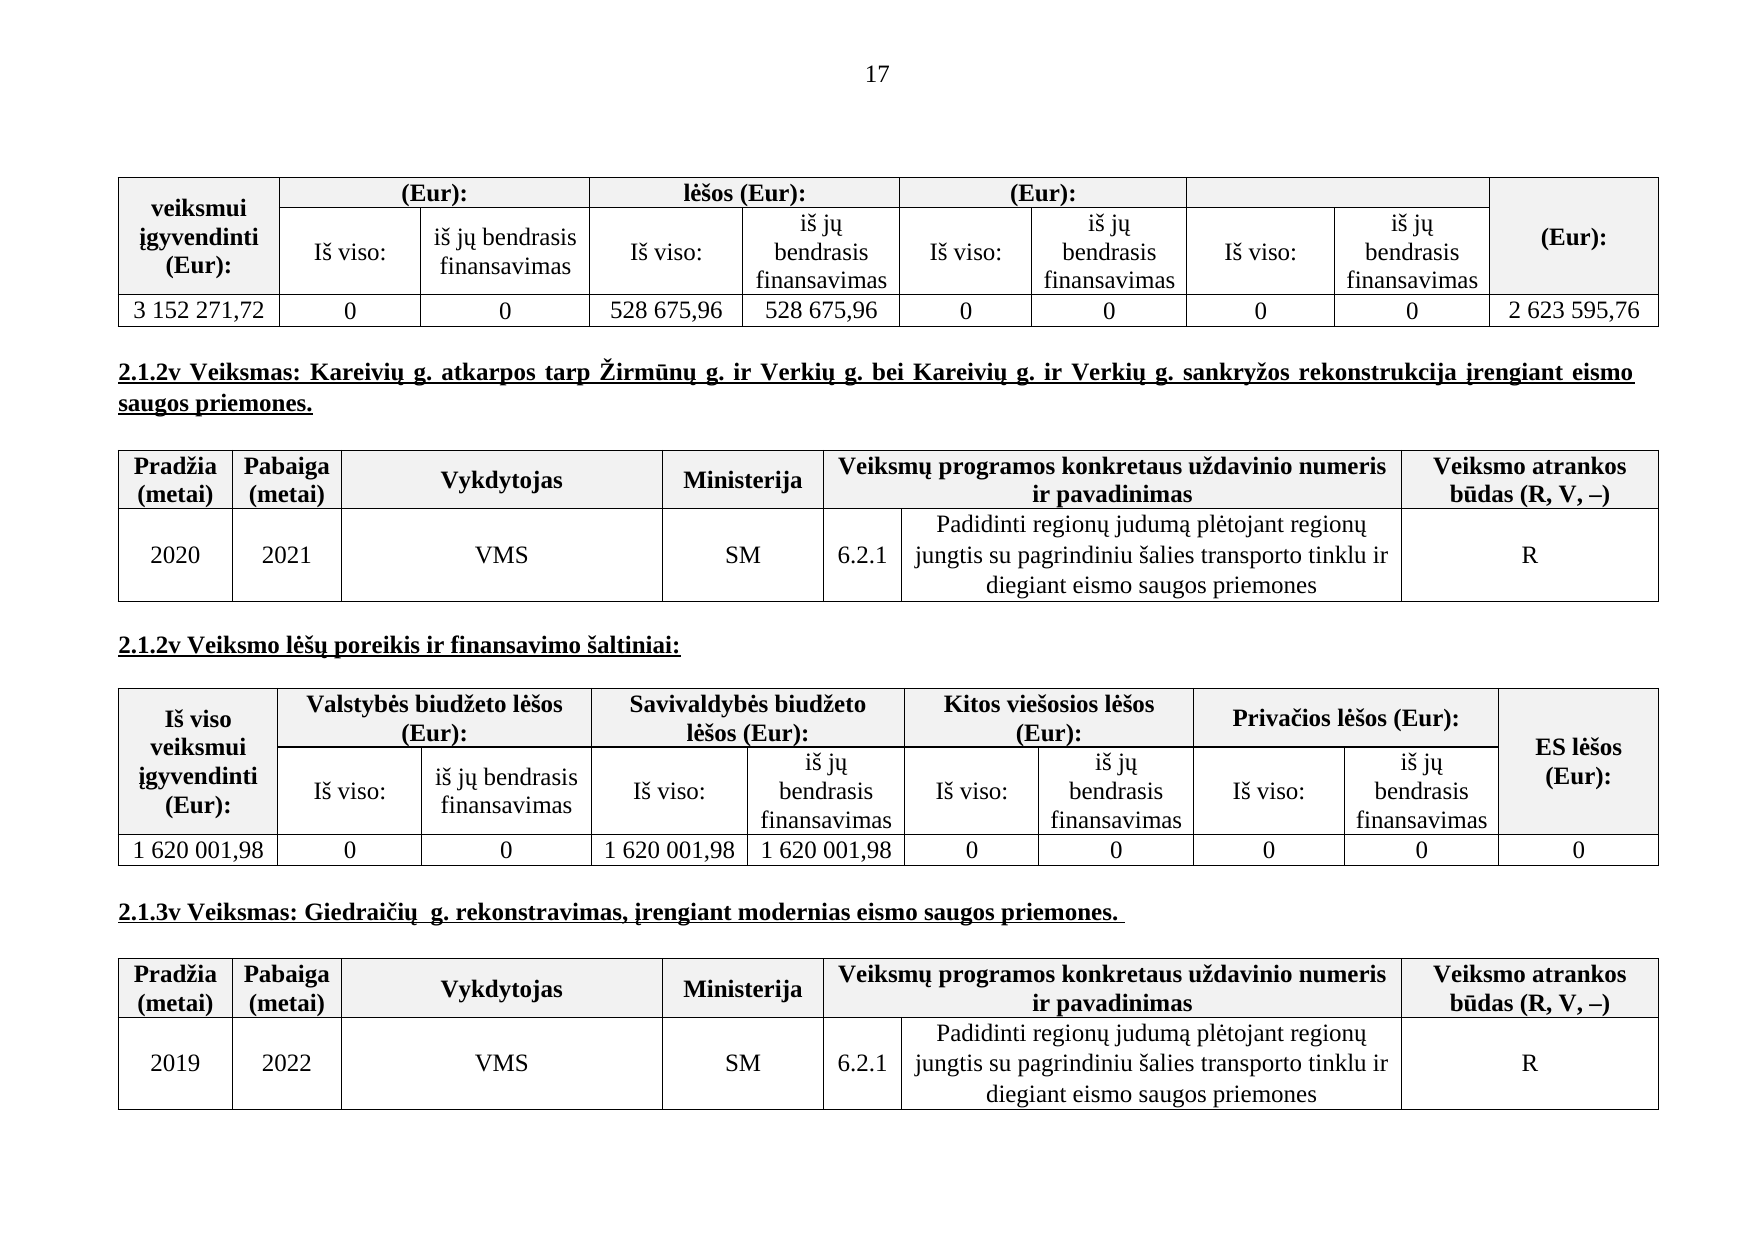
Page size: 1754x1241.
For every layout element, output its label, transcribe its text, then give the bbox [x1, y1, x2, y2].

table_header lėšos (Eur): [590, 178, 899, 207]
text 2.1.3v Veiksmas: Giedraičių g. rekonstravimas, įrengiant modernias eismo saugos priemones. [118, 897, 1636, 926]
table_cell Iš viso: [590, 208, 742, 294]
table_header Pradžia (metai) [119, 959, 232, 1017]
table_header Pabaiga (metai) [233, 959, 341, 1017]
table_cell Iš viso: [592, 748, 747, 834]
table_cell iš jų bendrasis finansavimas [1335, 208, 1489, 294]
table_cell iš jų bendrasis finansavimas [1039, 748, 1193, 834]
table_cell 0 [1345, 835, 1498, 865]
table_header Veiksmų programos konkretaus uždavinio numeris ir pavadinimas [824, 451, 1401, 508]
table_cell SM [663, 1018, 823, 1109]
table_header (Eur): [1490, 178, 1658, 294]
table_cell 2019 [119, 1018, 232, 1109]
table_cell 2022 [233, 1018, 341, 1109]
table_cell 0 [905, 835, 1038, 865]
table_cell 0 [1039, 835, 1193, 865]
table_header Vykdytojas [342, 959, 662, 1017]
table_cell 528 675,96 [590, 295, 742, 326]
table_cell Iš viso: [1194, 748, 1344, 834]
table_cell SM [663, 509, 823, 601]
table_cell R [1402, 509, 1658, 601]
text 2.1.2v Veiksmo lėšų poreikis ir finansavimo šaltiniai: [118, 630, 1636, 659]
table_cell 0 [421, 295, 589, 326]
table_header Valstybės biudžeto lėšos (Eur): [278, 689, 591, 746]
table_cell Iš viso: [278, 748, 421, 834]
table_header ES lėšos (Eur): [1499, 689, 1658, 834]
table_cell 0 [1187, 295, 1334, 326]
table_cell 0 [1335, 295, 1489, 326]
table_header Veiksmo atrankos būdas (R, V, –) [1402, 451, 1658, 508]
text 2.1.2v Veiksmas: Kareivių g. atkarpos tarp Žirmūnų g. ir Verkių g. bei Kareivių g. ir Verkių g. sankryžos rekonstrukcija įrengiant eismo saugos priemones. [118, 357, 1636, 417]
table_cell iš jų bendrasis finansavimas [421, 208, 589, 294]
table_cell 0 [1194, 835, 1344, 865]
table_cell 3 152 271,72 [119, 295, 279, 326]
table_cell 2020 [119, 509, 232, 601]
table_cell 1 620 001,98 [119, 835, 277, 865]
table_cell Iš viso: [905, 748, 1038, 834]
table_cell iš jų bendrasis finansavimas [748, 748, 904, 834]
table_cell Padidinti regionų judumą plėtojant regionų jungtis su pagrindiniu šalies transporto tinklu ir diegiant eismo saugos priemones [902, 509, 1401, 601]
table_cell Padidinti regionų judumą plėtojant regionų jungtis su pagrindiniu šalies transporto tinklu ir diegiant eismo saugos priemones [902, 1018, 1401, 1109]
table_cell 0 [422, 835, 591, 865]
table_cell 1 620 001,98 [748, 835, 904, 865]
table_cell 0 [900, 295, 1031, 326]
table_header (Eur): [900, 178, 1186, 207]
table_header Ministerija [663, 959, 823, 1017]
table_header Veiksmo atrankos būdas (R, V, –) [1402, 959, 1658, 1017]
table_cell 1 620 001,98 [592, 835, 747, 865]
table_cell VMS [342, 509, 662, 601]
table_header Veiksmų programos konkretaus uždavinio numeris ir pavadinimas [824, 959, 1401, 1017]
table_cell 0 [278, 835, 421, 865]
table_header Savivaldybės biudžeto lėšos (Eur): [592, 689, 904, 746]
table_cell 0 [280, 295, 420, 326]
table_cell 2 623 595,76 [1490, 295, 1658, 326]
table_cell Iš viso: [1187, 208, 1334, 294]
table_header Ministerija [663, 451, 823, 508]
table_header Pabaiga (metai) [233, 451, 341, 508]
table_cell iš jų bendrasis finansavimas [1032, 208, 1186, 294]
table_cell 6.2.1 [824, 509, 901, 601]
table_cell 0 [1032, 295, 1186, 326]
table_header Kitos viešosios lėšos (Eur): [905, 689, 1193, 746]
table_header [1187, 178, 1489, 207]
table_cell VMS [342, 1018, 662, 1109]
table_header (Eur): [280, 178, 589, 207]
table_cell iš jų bendrasis finansavimas [743, 208, 899, 294]
table_cell 528 675,96 [743, 295, 899, 326]
table_header Pradžia (metai) [119, 451, 232, 508]
table_header Iš viso veiksmui įgyvendinti (Eur): [119, 689, 277, 834]
table_cell 2021 [233, 509, 341, 601]
table_header veiksmui įgyvendinti (Eur): [119, 178, 279, 294]
table_cell iš jų bendrasis finansavimas [422, 748, 591, 834]
table_cell Iš viso: [280, 208, 420, 294]
table_cell Iš viso: [900, 208, 1031, 294]
table_cell 6.2.1 [824, 1018, 901, 1109]
table_cell iš jų bendrasis finansavimas [1345, 748, 1498, 834]
table_header Privačios lėšos (Eur): [1194, 689, 1498, 746]
table_cell R [1402, 1018, 1658, 1109]
table_cell 0 [1499, 835, 1658, 865]
table_header Vykdytojas [342, 451, 662, 508]
